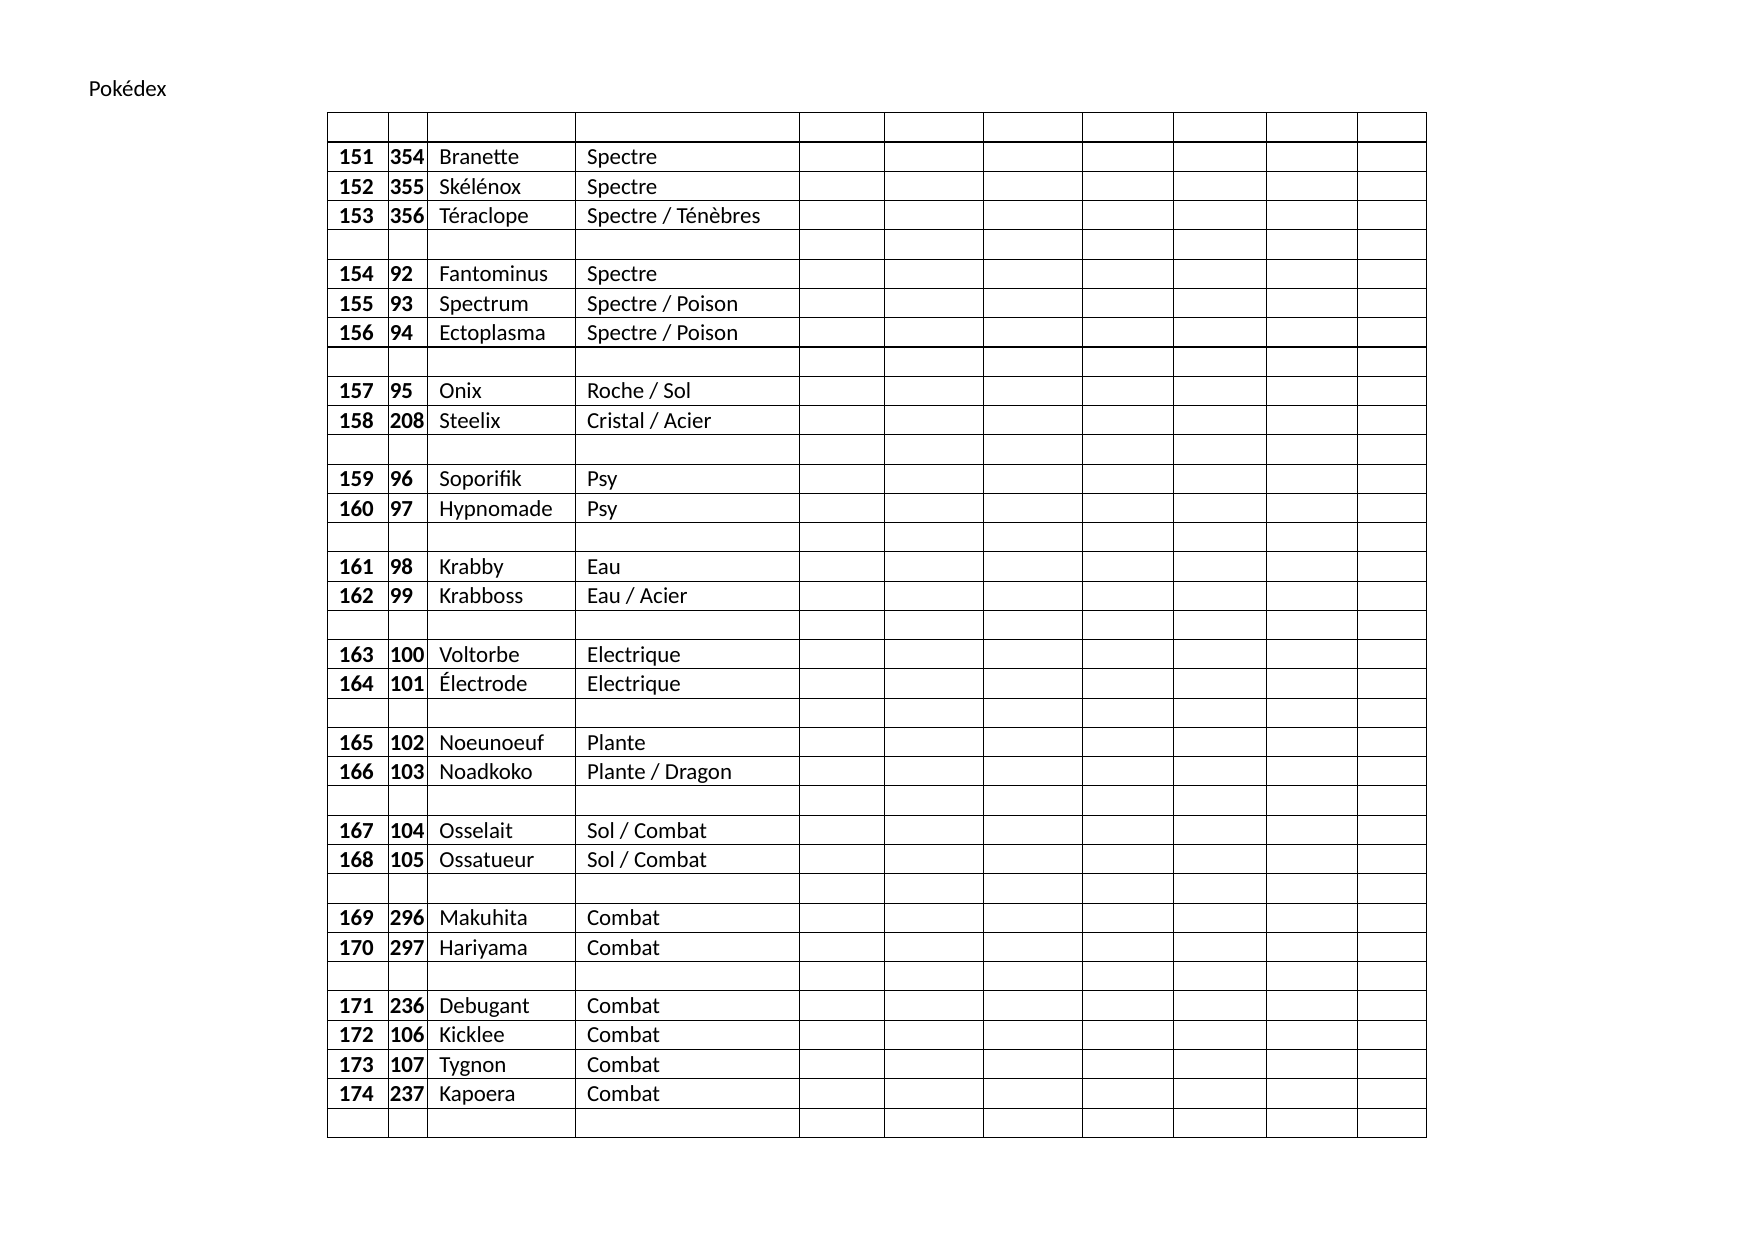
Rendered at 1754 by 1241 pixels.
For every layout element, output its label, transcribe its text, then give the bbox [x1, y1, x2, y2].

table_cell 100 [389, 640, 427, 668]
table_cell [389, 874, 427, 902]
table_cell [984, 318, 1082, 346]
table_cell [984, 201, 1082, 229]
table_cell [328, 230, 388, 258]
table_cell Onix [428, 377, 575, 405]
table_cell 98 [389, 552, 427, 581]
table_cell [885, 640, 983, 668]
table_cell 157 [328, 377, 388, 405]
table_cell [1267, 143, 1357, 171]
table_cell [1174, 552, 1266, 581]
table_cell [1174, 201, 1266, 229]
table_cell [984, 348, 1082, 376]
table_cell [984, 552, 1082, 581]
table_cell [428, 230, 575, 258]
table_cell [328, 435, 388, 463]
table_cell 154 [328, 260, 388, 288]
table_cell [1083, 1079, 1173, 1107]
table_cell [885, 289, 983, 317]
table_cell [800, 582, 884, 610]
table_cell [984, 582, 1082, 610]
table_cell Combat [576, 904, 799, 932]
table_cell [800, 113, 884, 141]
table_cell [885, 1079, 983, 1107]
table_cell [984, 289, 1082, 317]
table_cell [984, 757, 1082, 785]
table_cell [885, 757, 983, 785]
table_cell [800, 143, 884, 171]
table_cell [1083, 143, 1173, 171]
table_cell [1174, 757, 1266, 785]
table_cell [1267, 582, 1357, 610]
table_cell Plante / Dragon [576, 757, 799, 785]
table_cell [1083, 1050, 1173, 1078]
table_cell 356 [389, 201, 427, 229]
table_cell [1267, 728, 1357, 756]
table_cell [984, 991, 1082, 1019]
table_cell [800, 406, 884, 434]
table_cell 158 [328, 406, 388, 434]
table_cell [428, 611, 575, 639]
table_cell 236 [389, 991, 427, 1019]
table_cell 155 [328, 289, 388, 317]
table_cell [1267, 611, 1357, 639]
table_cell Spectre [576, 143, 799, 171]
table_cell 161 [328, 552, 388, 581]
table_cell Ossatueur [428, 845, 575, 873]
table_cell [1267, 377, 1357, 405]
table_cell Makuhita [428, 904, 575, 932]
table_cell [1083, 669, 1173, 698]
table_cell [1083, 991, 1173, 1019]
table_cell [389, 786, 427, 815]
table_cell [885, 552, 983, 581]
table_cell 107 [389, 1050, 427, 1078]
table_cell [984, 143, 1082, 171]
table_cell [800, 230, 884, 258]
table_cell [800, 523, 884, 551]
table_cell [984, 816, 1082, 844]
table_cell [1267, 172, 1357, 200]
table_cell Sol / Combat [576, 816, 799, 844]
table_cell Tygnon [428, 1050, 575, 1078]
table_cell [1358, 435, 1426, 463]
table_cell Soporifik [428, 465, 575, 493]
table_cell [885, 435, 983, 463]
table_cell 159 [328, 465, 388, 493]
table_cell [800, 1109, 884, 1137]
table_cell [1267, 1109, 1357, 1137]
table_cell [1174, 465, 1266, 493]
table_cell [1267, 816, 1357, 844]
table_cell [576, 874, 799, 902]
table_cell 167 [328, 816, 388, 844]
table_cell [576, 962, 799, 990]
table_cell [1267, 318, 1357, 346]
table_cell [1174, 377, 1266, 405]
table_cell 103 [389, 757, 427, 785]
table_cell [1358, 289, 1426, 317]
table_cell 170 [328, 933, 388, 961]
table_cell [800, 318, 884, 346]
table_cell [1358, 1079, 1426, 1107]
table_cell [1267, 904, 1357, 932]
table_cell [1267, 962, 1357, 990]
table_cell [984, 933, 1082, 961]
table_cell Cristal / Acier [576, 406, 799, 434]
table_cell [885, 494, 983, 522]
table_cell [1083, 523, 1173, 551]
table_cell 208 [389, 406, 427, 434]
table_cell [428, 1109, 575, 1137]
table_cell Electrique [576, 640, 799, 668]
table_cell [885, 377, 983, 405]
table_cell [389, 962, 427, 990]
table_cell [1358, 962, 1426, 990]
table_cell Hariyama [428, 933, 575, 961]
table_cell 105 [389, 845, 427, 873]
table_cell 169 [328, 904, 388, 932]
table_cell [389, 699, 427, 727]
table_cell Spectre / Poison [576, 289, 799, 317]
table_cell 162 [328, 582, 388, 610]
table_cell [800, 1079, 884, 1107]
table_cell [389, 435, 427, 463]
table_cell [1174, 435, 1266, 463]
table_cell Hypnomade [428, 494, 575, 522]
table_cell [1083, 582, 1173, 610]
table_cell [1358, 406, 1426, 434]
table_cell [576, 435, 799, 463]
table_cell [1267, 699, 1357, 727]
table_cell 296 [389, 904, 427, 932]
table_cell [1174, 260, 1266, 288]
table_cell [800, 494, 884, 522]
table_cell [1267, 786, 1357, 815]
table_cell [1267, 933, 1357, 961]
table_cell Psy [576, 494, 799, 522]
table_cell 237 [389, 1079, 427, 1107]
table_cell [1083, 728, 1173, 756]
table_cell [1267, 406, 1357, 434]
table_cell [328, 786, 388, 815]
table_cell [800, 904, 884, 932]
table_cell [800, 289, 884, 317]
table_cell [984, 611, 1082, 639]
table_cell 160 [328, 494, 388, 522]
table_cell [576, 348, 799, 376]
table_cell [1358, 611, 1426, 639]
table_cell [428, 874, 575, 902]
table_cell [984, 377, 1082, 405]
table_cell [885, 904, 983, 932]
table_cell 96 [389, 465, 427, 493]
table_cell [1174, 1079, 1266, 1107]
table_cell [1083, 904, 1173, 932]
table_cell [885, 113, 983, 141]
table_cell [800, 465, 884, 493]
table_cell [800, 260, 884, 288]
table_cell Électrode [428, 669, 575, 698]
table_cell Roche / Sol [576, 377, 799, 405]
table_cell [1358, 113, 1426, 141]
table_cell [1083, 172, 1173, 200]
table_cell [800, 348, 884, 376]
table_cell 354 [389, 143, 427, 171]
table_cell [800, 874, 884, 902]
table_cell [800, 991, 884, 1019]
table_cell 99 [389, 582, 427, 610]
table_cell [1174, 523, 1266, 551]
table_cell [1174, 991, 1266, 1019]
table_cell [1174, 318, 1266, 346]
table_cell [1083, 1021, 1173, 1049]
table_cell [984, 172, 1082, 200]
table_cell [885, 201, 983, 229]
table_cell Noeunoeuf [428, 728, 575, 756]
table_cell [1358, 318, 1426, 346]
table_cell Spectrum [428, 289, 575, 317]
table_cell [1174, 874, 1266, 902]
table_cell [885, 845, 983, 873]
table_cell [984, 435, 1082, 463]
table_cell [885, 172, 983, 200]
table_cell [328, 1109, 388, 1137]
table_cell [1083, 640, 1173, 668]
table_cell [1358, 904, 1426, 932]
table_cell [800, 1050, 884, 1078]
table_cell [328, 962, 388, 990]
table_cell Sol / Combat [576, 845, 799, 873]
table_cell [389, 348, 427, 376]
table_cell [984, 699, 1082, 727]
table_cell 156 [328, 318, 388, 346]
table_cell [984, 845, 1082, 873]
table_cell 93 [389, 289, 427, 317]
table_cell [1083, 845, 1173, 873]
table_cell [1267, 523, 1357, 551]
table_cell [1083, 201, 1173, 229]
table_cell [576, 1109, 799, 1137]
table_cell Krabby [428, 552, 575, 581]
table_cell [428, 348, 575, 376]
table_cell [1083, 611, 1173, 639]
table_cell [1083, 757, 1173, 785]
table_cell [1083, 933, 1173, 961]
table_cell [1083, 377, 1173, 405]
table_cell [1267, 113, 1357, 141]
table_cell 164 [328, 669, 388, 698]
table_cell [576, 699, 799, 727]
table_cell 94 [389, 318, 427, 346]
table_cell [428, 523, 575, 551]
table_cell 102 [389, 728, 427, 756]
table_cell [800, 552, 884, 581]
table_cell 168 [328, 845, 388, 873]
table_cell [1358, 552, 1426, 581]
table_cell [800, 172, 884, 200]
table_cell Combat [576, 991, 799, 1019]
table_cell [1267, 552, 1357, 581]
table_cell [800, 640, 884, 668]
table_cell [1358, 874, 1426, 902]
table_cell Debugant [428, 991, 575, 1019]
table_cell [1358, 669, 1426, 698]
table_cell [1358, 201, 1426, 229]
table_cell [800, 699, 884, 727]
table_cell [1083, 406, 1173, 434]
table_cell [428, 786, 575, 815]
table_cell [1358, 348, 1426, 376]
table_cell [1267, 640, 1357, 668]
table_cell [328, 523, 388, 551]
table_cell Téraclope [428, 201, 575, 229]
table_cell 101 [389, 669, 427, 698]
table_cell Skélénox [428, 172, 575, 200]
table_cell [800, 786, 884, 815]
table_cell [800, 728, 884, 756]
table_cell Eau [576, 552, 799, 581]
table_cell [984, 523, 1082, 551]
table_cell [1267, 260, 1357, 288]
table_cell [984, 113, 1082, 141]
table_cell [389, 611, 427, 639]
table_cell Fantominus [428, 260, 575, 288]
table_cell [1358, 991, 1426, 1019]
table_cell [1083, 230, 1173, 258]
table_cell [1174, 406, 1266, 434]
table_cell [1083, 786, 1173, 815]
table_cell [984, 494, 1082, 522]
table_cell Kapoera [428, 1079, 575, 1107]
table_cell [885, 465, 983, 493]
table_cell [1267, 494, 1357, 522]
table_cell Branette [428, 143, 575, 171]
table_cell [1083, 289, 1173, 317]
table_cell [885, 230, 983, 258]
table_cell Krabboss [428, 582, 575, 610]
table_cell [1174, 113, 1266, 141]
table_cell 95 [389, 377, 427, 405]
table_cell 92 [389, 260, 427, 288]
table_cell Voltorbe [428, 640, 575, 668]
table_cell [800, 435, 884, 463]
table_cell [800, 816, 884, 844]
table_cell [984, 669, 1082, 698]
table_cell [1083, 816, 1173, 844]
table_cell [1174, 845, 1266, 873]
table_cell [800, 757, 884, 785]
table_cell [1358, 640, 1426, 668]
table_cell [984, 1109, 1082, 1137]
table_cell Combat [576, 1021, 799, 1049]
table_cell [328, 348, 388, 376]
table_cell [1358, 465, 1426, 493]
table_cell [1174, 786, 1266, 815]
table_cell [1267, 435, 1357, 463]
table_cell [1267, 348, 1357, 376]
table_cell [1083, 260, 1173, 288]
table_cell [885, 699, 983, 727]
table_cell [1358, 1109, 1426, 1137]
table_cell [885, 1021, 983, 1049]
table_cell [885, 874, 983, 902]
table_cell [885, 406, 983, 434]
table_cell [1083, 699, 1173, 727]
table_cell [328, 611, 388, 639]
table_cell [1267, 874, 1357, 902]
table_cell [428, 962, 575, 990]
table_cell 151 [328, 143, 388, 171]
table_cell [1358, 816, 1426, 844]
table_cell [1174, 669, 1266, 698]
table_cell Combat [576, 1079, 799, 1107]
table_cell [1174, 494, 1266, 522]
table_cell [885, 933, 983, 961]
table_cell [1083, 113, 1173, 141]
table_cell [328, 113, 388, 141]
table_cell [800, 377, 884, 405]
table_cell [576, 230, 799, 258]
table_cell [1358, 699, 1426, 727]
table_cell [885, 143, 983, 171]
table_cell [800, 201, 884, 229]
table_cell [885, 611, 983, 639]
table_cell [1174, 143, 1266, 171]
table_cell [885, 816, 983, 844]
table_cell [1358, 728, 1426, 756]
table_cell [800, 611, 884, 639]
table_cell 104 [389, 816, 427, 844]
table_cell [1083, 348, 1173, 376]
table_cell Spectre [576, 260, 799, 288]
table_cell [1267, 757, 1357, 785]
table_cell [885, 669, 983, 698]
table_cell [1174, 904, 1266, 932]
table_cell 165 [328, 728, 388, 756]
table_cell [389, 523, 427, 551]
table_cell [389, 1109, 427, 1137]
table_cell [800, 845, 884, 873]
table_cell [885, 728, 983, 756]
table_cell 97 [389, 494, 427, 522]
table_cell [1358, 523, 1426, 551]
table_cell [984, 1050, 1082, 1078]
table_cell 355 [389, 172, 427, 200]
table_cell [1358, 845, 1426, 873]
table_cell [1267, 465, 1357, 493]
table_cell 297 [389, 933, 427, 961]
table_cell [1267, 1050, 1357, 1078]
table_cell [800, 933, 884, 961]
table_cell [1358, 377, 1426, 405]
table_cell [984, 728, 1082, 756]
table_cell [1267, 669, 1357, 698]
table_cell [1083, 494, 1173, 522]
table_cell [984, 786, 1082, 815]
table_cell [1174, 289, 1266, 317]
table_cell 163 [328, 640, 388, 668]
table_cell Eau / Acier [576, 582, 799, 610]
table_cell 106 [389, 1021, 427, 1049]
table_cell 173 [328, 1050, 388, 1078]
table_cell [1358, 143, 1426, 171]
table_cell Psy [576, 465, 799, 493]
table_cell 166 [328, 757, 388, 785]
table_cell [1267, 1079, 1357, 1107]
table_cell [1358, 1021, 1426, 1049]
table_cell [1174, 230, 1266, 258]
table_cell [1174, 172, 1266, 200]
table_cell [885, 318, 983, 346]
table_cell [1083, 552, 1173, 581]
table_cell Spectre / Ténèbres [576, 201, 799, 229]
table_cell [984, 962, 1082, 990]
table_cell [576, 113, 799, 141]
table_cell [1358, 757, 1426, 785]
table_cell [1267, 289, 1357, 317]
table_cell Spectre [576, 172, 799, 200]
table_cell [984, 406, 1082, 434]
table_cell [1358, 1050, 1426, 1078]
table_cell [1174, 582, 1266, 610]
table_cell [576, 786, 799, 815]
table_cell [1358, 260, 1426, 288]
table_cell Noadkoko [428, 757, 575, 785]
table_cell [885, 348, 983, 376]
table_cell [1267, 230, 1357, 258]
table_cell [885, 1109, 983, 1137]
table_cell [1083, 318, 1173, 346]
table_cell [389, 230, 427, 258]
table_cell [328, 874, 388, 902]
table_cell [885, 260, 983, 288]
table_cell [1083, 874, 1173, 902]
table_cell [1174, 611, 1266, 639]
table_cell [1358, 582, 1426, 610]
table_cell 171 [328, 991, 388, 1019]
table_cell [1083, 465, 1173, 493]
table_cell 152 [328, 172, 388, 200]
table_cell [1267, 201, 1357, 229]
table_cell [576, 523, 799, 551]
table_cell [984, 260, 1082, 288]
table_cell [984, 1021, 1082, 1049]
table_cell [885, 582, 983, 610]
table_cell [1174, 1021, 1266, 1049]
table_cell [1083, 962, 1173, 990]
table_cell Combat [576, 933, 799, 961]
table_cell [984, 874, 1082, 902]
table_cell [1358, 786, 1426, 815]
table_cell 153 [328, 201, 388, 229]
table_cell [885, 786, 983, 815]
table_cell 172 [328, 1021, 388, 1049]
table_cell [1083, 1109, 1173, 1137]
table_cell [1358, 933, 1426, 961]
table_cell [800, 1021, 884, 1049]
table_cell [1174, 1109, 1266, 1137]
table_cell [1358, 230, 1426, 258]
table_cell [428, 435, 575, 463]
table_cell Plante [576, 728, 799, 756]
table_cell [885, 1050, 983, 1078]
table_cell [800, 669, 884, 698]
table_cell Ectoplasma [428, 318, 575, 346]
table_cell Electrique [576, 669, 799, 698]
table_cell Combat [576, 1050, 799, 1078]
table_cell [984, 230, 1082, 258]
table_cell [576, 611, 799, 639]
table_cell [428, 699, 575, 727]
table_cell [984, 1079, 1082, 1107]
table_cell [1358, 172, 1426, 200]
table_cell Spectre / Poison [576, 318, 799, 346]
table_cell [1083, 435, 1173, 463]
table_cell [1358, 494, 1426, 522]
table_cell [885, 523, 983, 551]
table_cell [1174, 348, 1266, 376]
table_cell [1174, 1050, 1266, 1078]
table_cell Steelix [428, 406, 575, 434]
table_cell 174 [328, 1079, 388, 1107]
table_cell [328, 699, 388, 727]
table_cell [1267, 991, 1357, 1019]
table_cell [984, 640, 1082, 668]
table_cell [984, 904, 1082, 932]
table_cell [1174, 816, 1266, 844]
table_cell [1174, 962, 1266, 990]
table_cell [1174, 699, 1266, 727]
table_cell [800, 962, 884, 990]
table_cell [984, 465, 1082, 493]
table_cell [428, 113, 575, 141]
table_cell [1174, 640, 1266, 668]
table_cell Osselait [428, 816, 575, 844]
table_cell [1174, 933, 1266, 961]
table_cell [1174, 728, 1266, 756]
table_cell [885, 991, 983, 1019]
table_cell [1267, 845, 1357, 873]
table_cell [1267, 1021, 1357, 1049]
table_cell Kicklee [428, 1021, 575, 1049]
table_cell [885, 962, 983, 990]
table_cell [389, 113, 427, 141]
